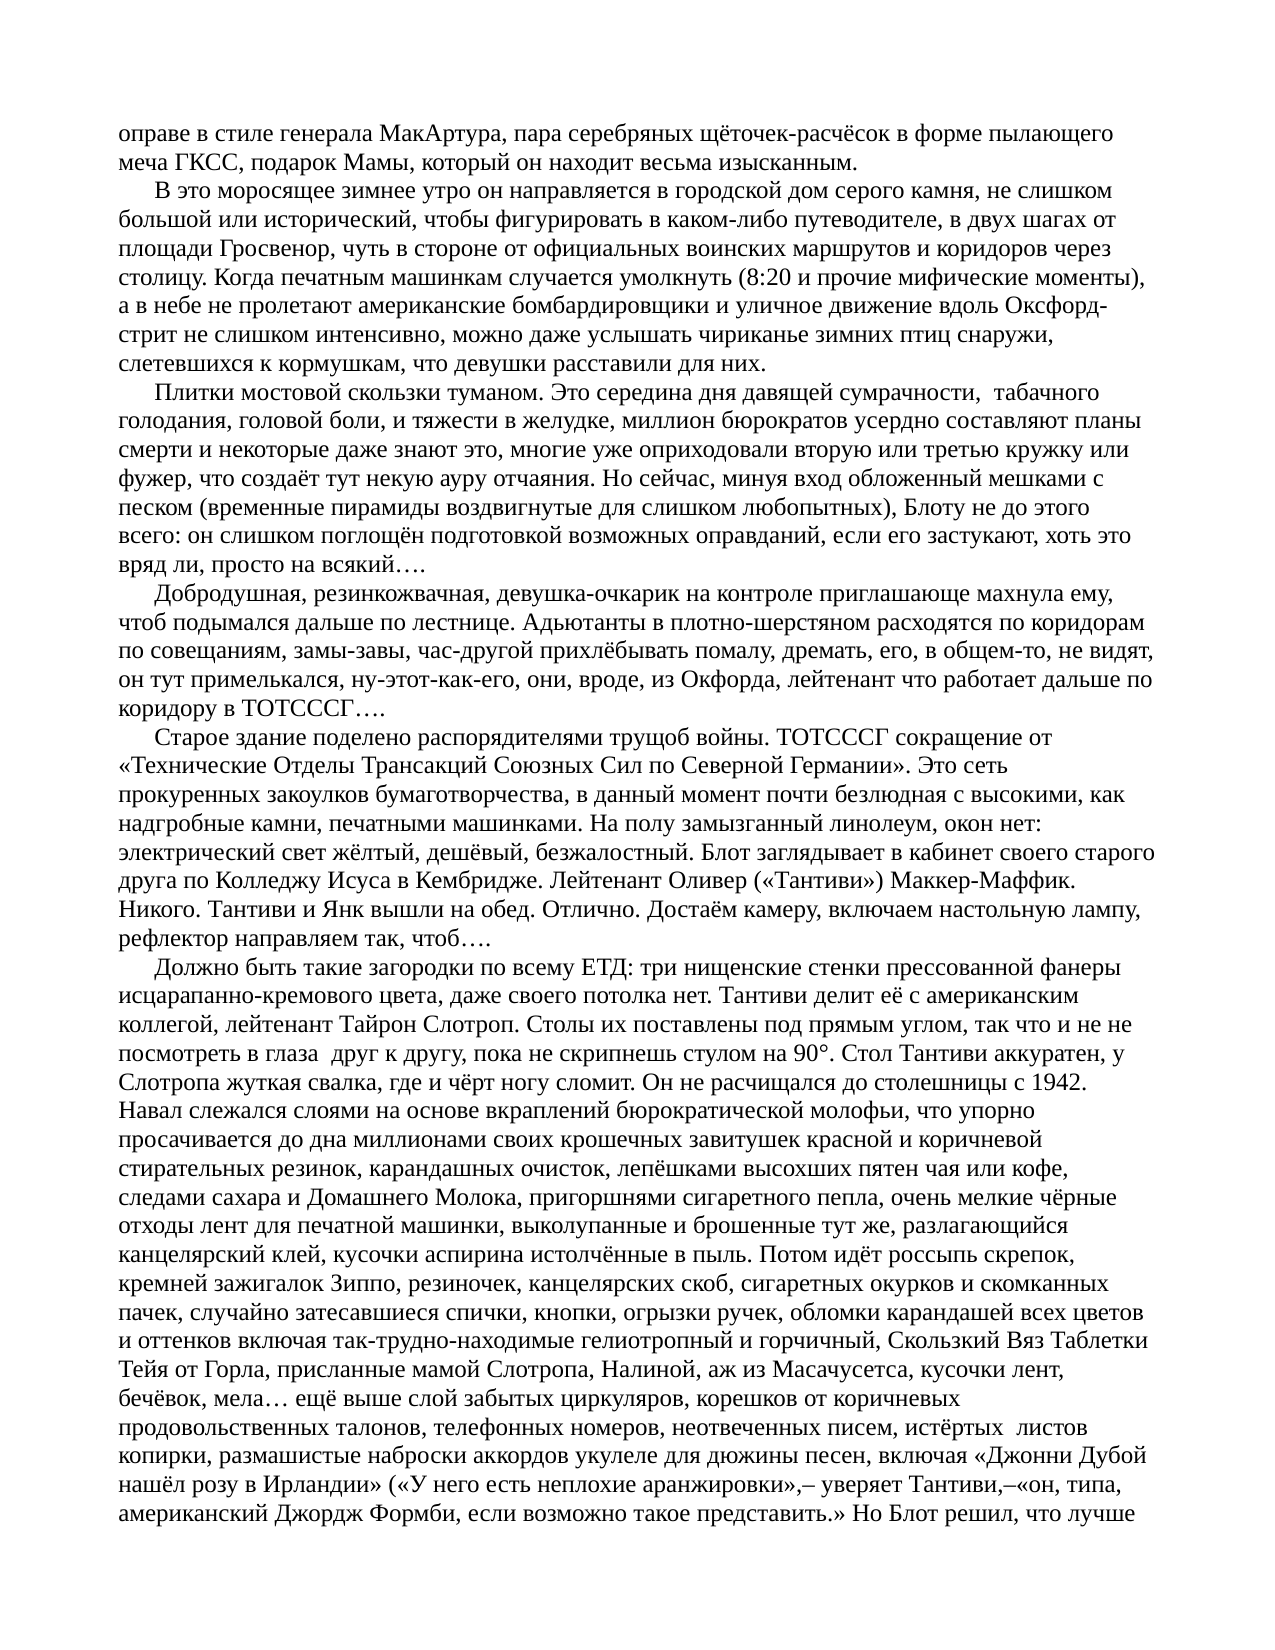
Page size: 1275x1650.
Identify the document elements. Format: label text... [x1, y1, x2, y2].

text Добродушная, резинкожвачная, девушка-очкарик на контроле приглашающе махнула ему, чтоб подымался дальше по лестнице. Адьютанты в плотно-шерстяном расходятся по коридорам по совещаниям, замы-завы, час-другой прихлёбывать помалу, дремать, его, в общем-то, не видят, он тут примелькался, ну-этот-как-его, они, вроде, из Окфорда, лейтенант что работает дальше по коридору в ТОТСССГ…. [118, 578, 1157, 722]
text оправе в стиле генерала МакАртура, пара серебряных щёточек-расчёсок в форме пылающего меча ГКСС, подарок Мамы, который он находит весьма изысканным. [118, 118, 1157, 176]
text Плитки мостовой скользки туманом. Это середина дня давящей сумрачности, табачного голодания, головой боли, и тяжести в желудке, миллион бюрократов усердно составляют планы смерти и некоторые даже знают это, многие уже оприходовали вторую или третью кружку или фужер, что создаёт тут некую ауру отчаяния. Но сейчас, минуя вход обложенный мешками с песком (временные пирамиды воздвигнутые для слишком любопытных), Блоту не до этого всего: он слишком поглощён подготовкой возможных оправданий, если его застукают, хоть это вряд ли, просто на всякий…. [118, 377, 1157, 578]
text Старое здание поделено распорядителями трущоб войны. ТОТСССГ сокращение от «Технические Отделы Трансакций Союзных Сил по Северной Германии». Это сеть прокуренных закоулков бумаготворчества, в данный момент почти безлюдная с высокими, как надгробные камни, печатными машинками. На полу замызганный линолеум, окон нет: электрический свет жёлтый, дешёвый, безжалостный. Блот заглядывает в кабинет своего старого друга по Колледжу Исуса в Кембридже. Лейтенант Оливер («Тантиви») Маккер-Маффик. Никого. Тантиви и Янк вышли на обед. Отлично. Достаём камеру, включаем настольную лампу, рефлектор направляем так, чтоб…. [118, 722, 1157, 952]
text В это моросящее зимнее утро он направляется в городской дом серого камня, не слишком большой или исторический, чтобы фигурировать в каком-либо путеводителе, в двух шагах от площади Гросвенор, чуть в стороне от официальных воинских маршрутов и коридоров через столицу. Когда печатным машинкам случается умолкнуть (8:20 и прочие мифические моменты), а в небе не пролетают американские бомбардировщики и уличное движение вдоль Оксфорд-стрит не слишком интенсивно, можно даже услышать чириканье зимних птиц снаружи, слетевшихся к кормушкам, что девушки расставили для них. [118, 176, 1157, 377]
text Должно быть такие загородки по всему ЕТД: три нищенские стенки прессованной фанеры исцарапанно-кремового цвета, даже своего потолка нет. Тантиви делит её с американским коллегой, лейтенант Тайрон Слотроп. Столы их поставлены под прямым углом, так что и не не посмотреть в глаза друг к другу, пока не скрипнешь стулом на 90°. Стол Тантиви аккуратен, у Слотропа жуткая свалка, где и чёрт ногу сломит. Он не расчищался до столешницы с 1942. Навал слежался слоями на основе вкраплений бюрократической молофьи, что упорно просачивается до дна миллионами своих крошечных завитушек красной и коричневой стирательных резинок, карандашных очисток, лепёшками высохших пятен чая или кофе, следами сахара и Домашнего Молока, пригоршнями сигаретного пепла, очень мелкие чёрные отходы лент для печатной машинки, выколупанные и брошенные тут же, разлагающийся канцелярский клей, кусочки аспирина истолчённые в пыль. Потом идёт россыпь скрепок, кремней зажигалок Зиппо, резиночек, канцелярских скоб, сигаретных окурков и скомканных пачек, случайно затесавшиеся спички, кнопки, огрызки ручек, обломки карандашей всех цветов и оттенков включая так-трудно-находимые гелиотропный и горчичный, Скользкий Вяз Таблетки Тейя от Горла, присланные мамой Слотропа, Налиной, аж из Масачусетса, кусочки лент, бечёвок, мела… ещё выше слой забытых циркуляров, корешков от коричневых продовольственных талонов, телефонных номеров, неотвеченных писем, истёртых листов копирки, размашистые наброски аккордов укулеле для дюжины песен, включая «Джонни Дубой нашёл розу в Ирландии» («У него есть неплохие аранжировки»,– уверяет Тантиви,–«он, типа, американский Джордж Формби, если возможно такое представить.» Но Блот решил, что лучше [118, 952, 1157, 1527]
